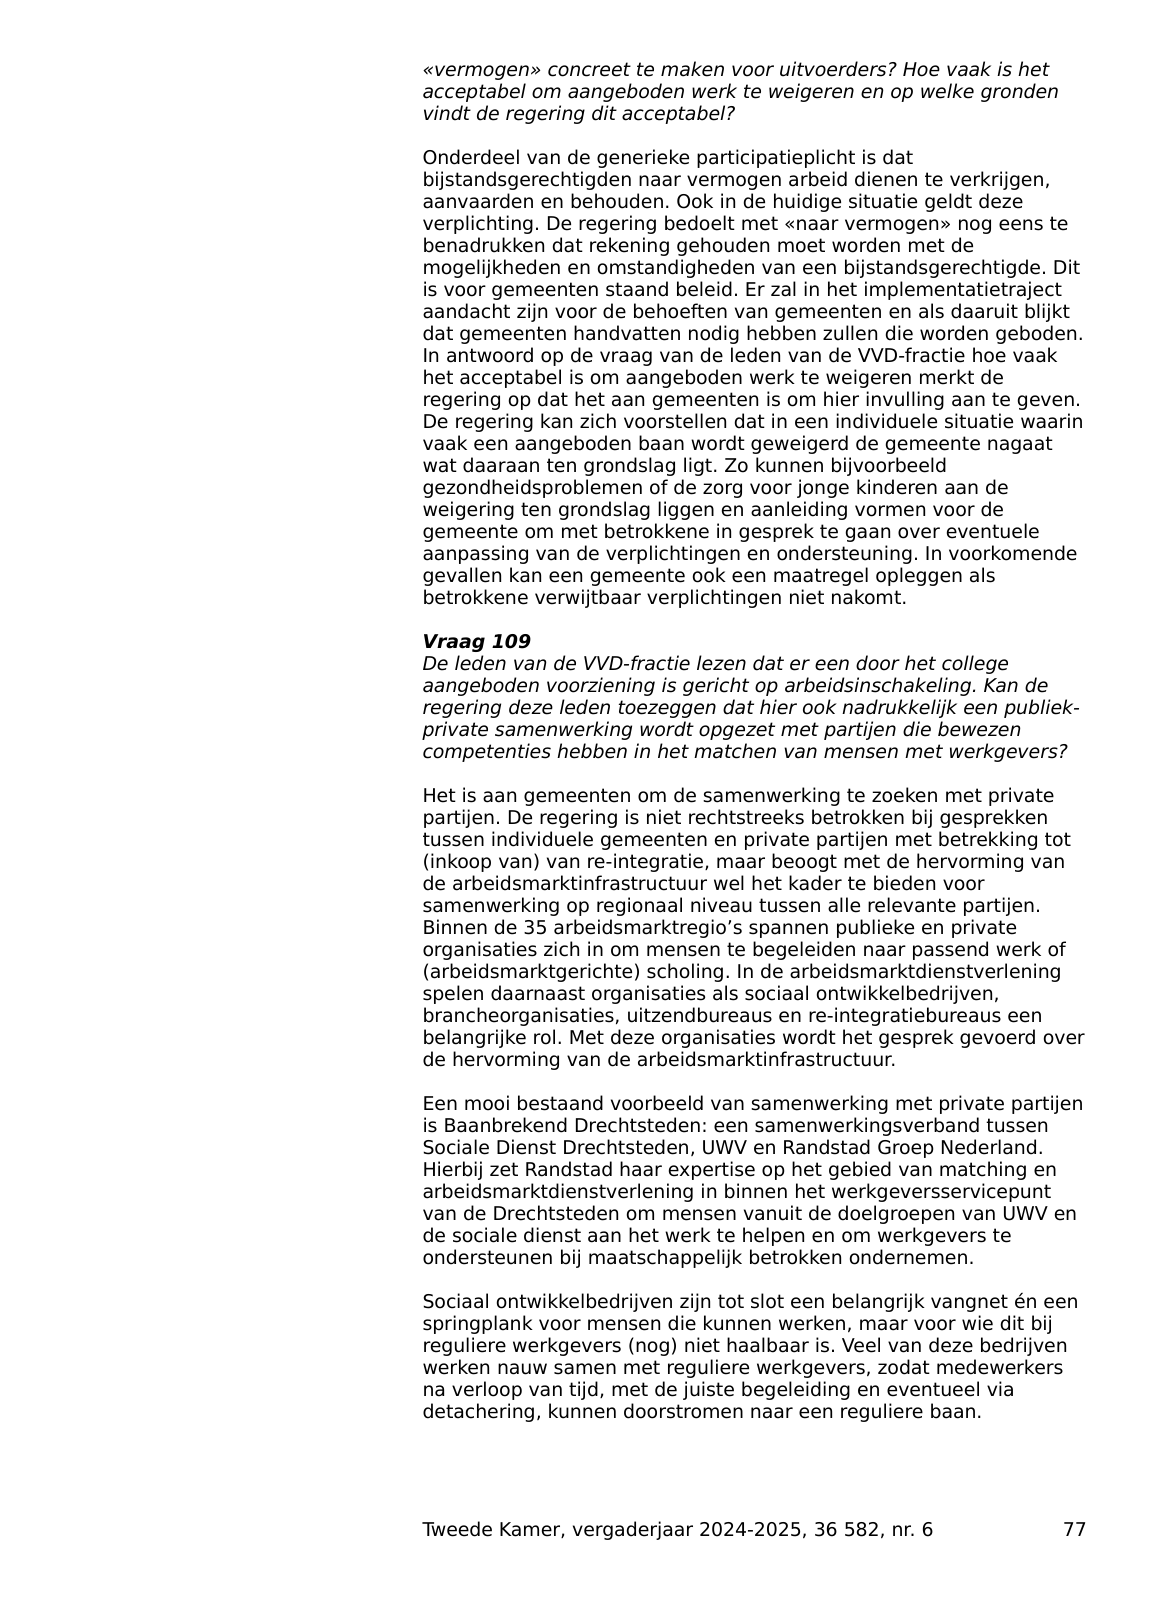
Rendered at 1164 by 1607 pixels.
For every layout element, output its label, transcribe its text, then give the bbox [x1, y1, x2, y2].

text De leden van de VVD-fractie lezen dat er een door het college aangeboden voorziening is gericht op arbeidsinschakeling. Kan de regering deze leden toezeggen dat hier ook nadrukkelijk een publiek-private samenwerking wordt opgezet met partijen die bewezen competenties hebben in het matchen van mensen met werkgevers? [422, 653, 1087, 763]
text «vermogen» concreet te maken voor uitvoerders? Hoe vaak is het acceptabel om aangeboden werk te weigeren en op welke gronden vindt de regering dit acceptabel? [422, 59, 1087, 125]
text Onderdeel van de generieke participatieplicht is dat bijstandsgerechtigden naar vermogen arbeid dienen te verkrijgen, aanvaarden en behouden. Ook in de huidige situatie geldt deze verplichting. De regering bedoelt met «naar vermogen» nog eens te benadrukken dat rekening gehouden moet worden met de mogelijkheden en omstandigheden van een bijstandsgerechtigde. Dit is voor gemeenten staand beleid. Er zal in het implementatietraject aandacht zijn voor de behoeften van gemeenten en als daaruit blijkt dat gemeenten handvatten nodig hebben zullen die worden geboden. In antwoord op de vraag van de leden van de VVD-fractie hoe vaak het acceptabel is om aangeboden werk te weigeren merkt de regering op dat het aan gemeenten is om hier invulling aan te geven. De regering kan zich voorstellen dat in een individuele situatie waarin vaak een aangeboden baan wordt geweigerd de gemeente nagaat wat daaraan ten grondslag ligt. Zo kunnen bijvoorbeeld gezondheidsproblemen of de zorg voor jonge kinderen aan de weigering ten grondslag liggen en aanleiding vormen voor de gemeente om met betrokkene in gesprek te gaan over eventuele aanpassing van de verplichtingen en ondersteuning. In voorkomende gevallen kan een gemeente ook een maatregel opleggen als betrokkene verwijtbaar verplichtingen niet nakomt. [422, 147, 1087, 609]
text Sociaal ontwikkelbedrijven zijn tot slot een belangrijk vangnet én een springplank voor mensen die kunnen werken, maar voor wie dit bij reguliere werkgevers (nog) niet haalbaar is. Veel van deze bedrijven werken nauw samen met reguliere werkgevers, zodat medewerkers na verloop van tijd, met de juiste begeleiding en eventueel via detachering, kunnen doorstromen naar een reguliere baan. [422, 1291, 1087, 1423]
text Een mooi bestaand voorbeeld van samenwerking met private partijen is Baanbrekend Drechtsteden: een samenwerkingsverband tussen Sociale Dienst Drechtsteden, UWV en Randstad Groep Nederland. Hierbij zet Randstad haar expertise op het gebied van matching en arbeidsmarktdienstverlening in binnen het werkgeversservicepunt van de Drechtsteden om mensen vanuit de doelgroepen van UWV en de sociale dienst aan het werk te helpen en om werkgevers te ondersteunen bij maatschappelijk betrokken ondernemen. [422, 1093, 1087, 1269]
text Het is aan gemeenten om de samenwerking te zoeken met private partijen. De regering is niet rechtstreeks betrokken bij gesprekken tussen individuele gemeenten en private partijen met betrekking tot (inkoop van) van re-integratie, maar beoogt met de hervorming van de arbeidsmarktinfrastructuur wel het kader te bieden voor samenwerking op regionaal niveau tussen alle relevante partijen. Binnen de 35 arbeidsmarktregio’s spannen publieke en private organisaties zich in om mensen te begeleiden naar passend werk of (arbeidsmarktgerichte) scholing. In de arbeidsmarktdienstverlening spelen daarnaast organisaties als sociaal ontwikkelbedrijven, brancheorganisaties, uitzendbureaus en re-integratiebureaus een belangrijke rol. Met deze organisaties wordt het gesprek gevoerd over de hervorming van de arbeidsmarktinfrastructuur. [422, 785, 1087, 1071]
text Vraag 109 [422, 631, 1087, 653]
